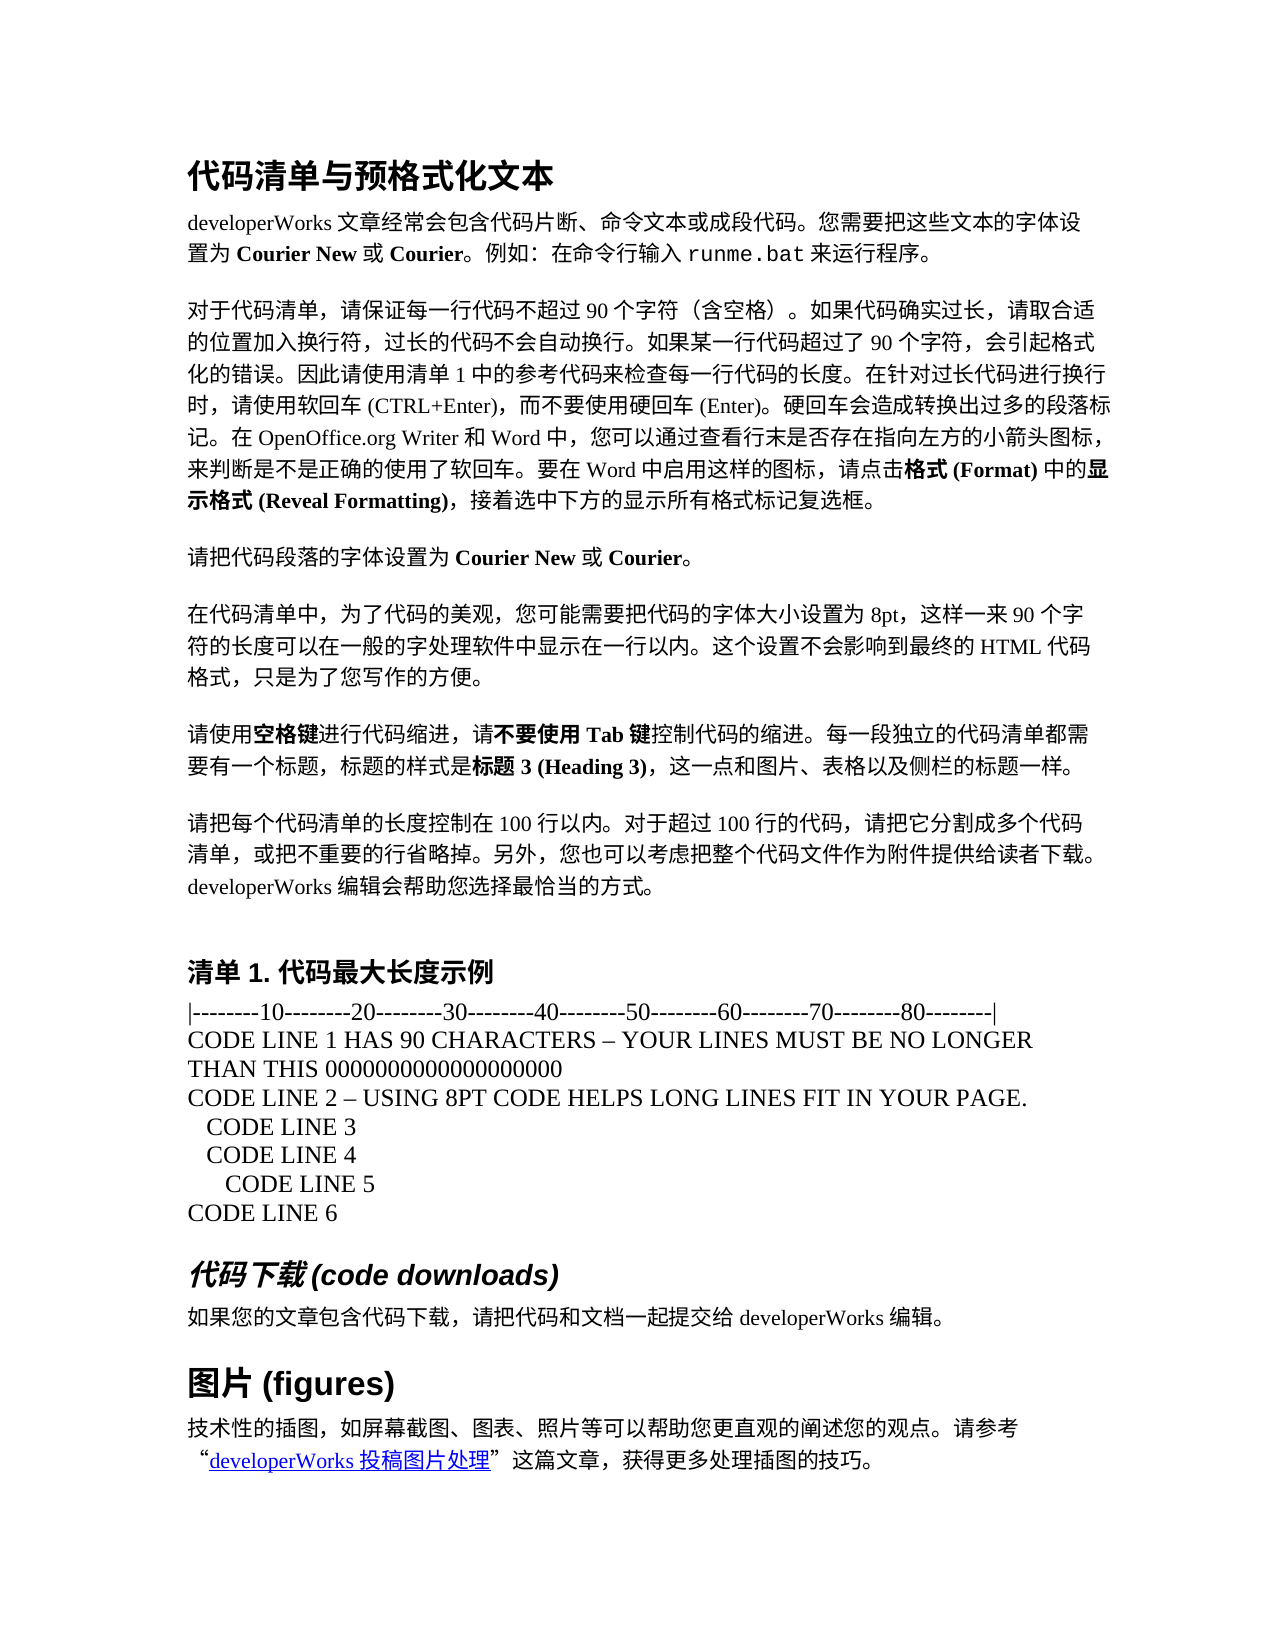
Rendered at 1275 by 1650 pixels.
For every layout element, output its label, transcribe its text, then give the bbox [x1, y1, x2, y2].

subtitle 清单 1. 代码最大长度示例 [187, 951, 1097, 990]
text 在代码清单中，为了代码的美观，您可能需要把代码的字体大小设置为 8pt，这样一来 90 个字符的长度可以在一般的字处理软件中显示在一行以内。这个设置不会影响到最终的 HTML 代码格式，只是为了您写作的方便。 [187, 597, 1097, 692]
text |--------10--------20--------30--------40--------50--------60--------70--------80--------| CODE LINE 1 HAS 90 CHARACTERS – YOUR LINES MUST BE NO LONGER THAN THIS 0000000000000000000 CODE LINE 2 – USING 8PT CODE HELPS LONG LINES FIT IN YOUR PAGE. CODE LINE 3 CODE LINE 4 CODE LINE 5 CODE LINE 6 [187, 997, 1097, 1227]
text 对于代码清单，请保证每一行代码不超过 90 个字符（含空格）。如果代码确实过长，请取合适的位置加入换行符，过长的代码不会自动换行。如果某一行代码超过了 90 个字符，会引起格式化的错误。因此请使用清单 1 中的参考代码来检查每一行代码的长度。在针对过长代码进行换行时，请使用软回车 (CTRL+Enter)，而不要使用硬回车 (Enter)。硬回车会造成转换出过多的段落标记。在 OpenOffice.org Writer 和 Word 中，您可以通过查看行末是否存在指向左方的小箭头图标，来判断是不是正确的使用了软回车。要在 Word 中启用这样的图标，请点击格式 (Format) 中的显示格式 (Reveal Formatting)，接着选中下方的显示所有格式标记复选框。 [187, 293, 1116, 515]
text 请使用空格键进行代码缩进，请不要使用 Tab 键控制代码的缩进。每一段独立的代码清单都需要有一个标题，标题的样式是标题 3 (Heading 3)，这一点和图片、表格以及侧栏的标题一样。 [187, 717, 1097, 781]
text developerWorks 文章经常会包含代码片断、命令文本或成段代码。您需要把这些文本的字体设置为 Courier New 或 Courier。例如：在命令行输入 runme.bat 来运行程序。 [187, 204, 1097, 268]
text 如果您的文章包含代码下载，请把代码和文档一起提交给 developerWorks 编辑。 [187, 1300, 1097, 1332]
text 技术性的插图，如屏幕截图、图表、照片等可以帮助您更直观的阐述您的观点。请参考“developerWorks 投稿图片处理”这篇文章，获得更多处理插图的技巧。 [187, 1411, 1097, 1474]
text 请把每个代码清单的长度控制在 100 行以内。对于超过 100 行的代码，请把它分割成多个代码清单，或把不重要的行省略掉。另外，您也可以考虑把整个代码文件作为附件提供给读者下载。developerWorks 编辑会帮助您选择最恰当的方式。 [187, 806, 1097, 901]
subtitle 图片 (figures) [187, 1357, 1097, 1405]
subtitle 代码下载 (code downloads) [187, 1252, 1097, 1294]
subtitle 代码清单与预格式化文本 [187, 150, 1097, 198]
text 请把代码段落的字体设置为 Courier New 或 Courier。 [187, 540, 1097, 572]
